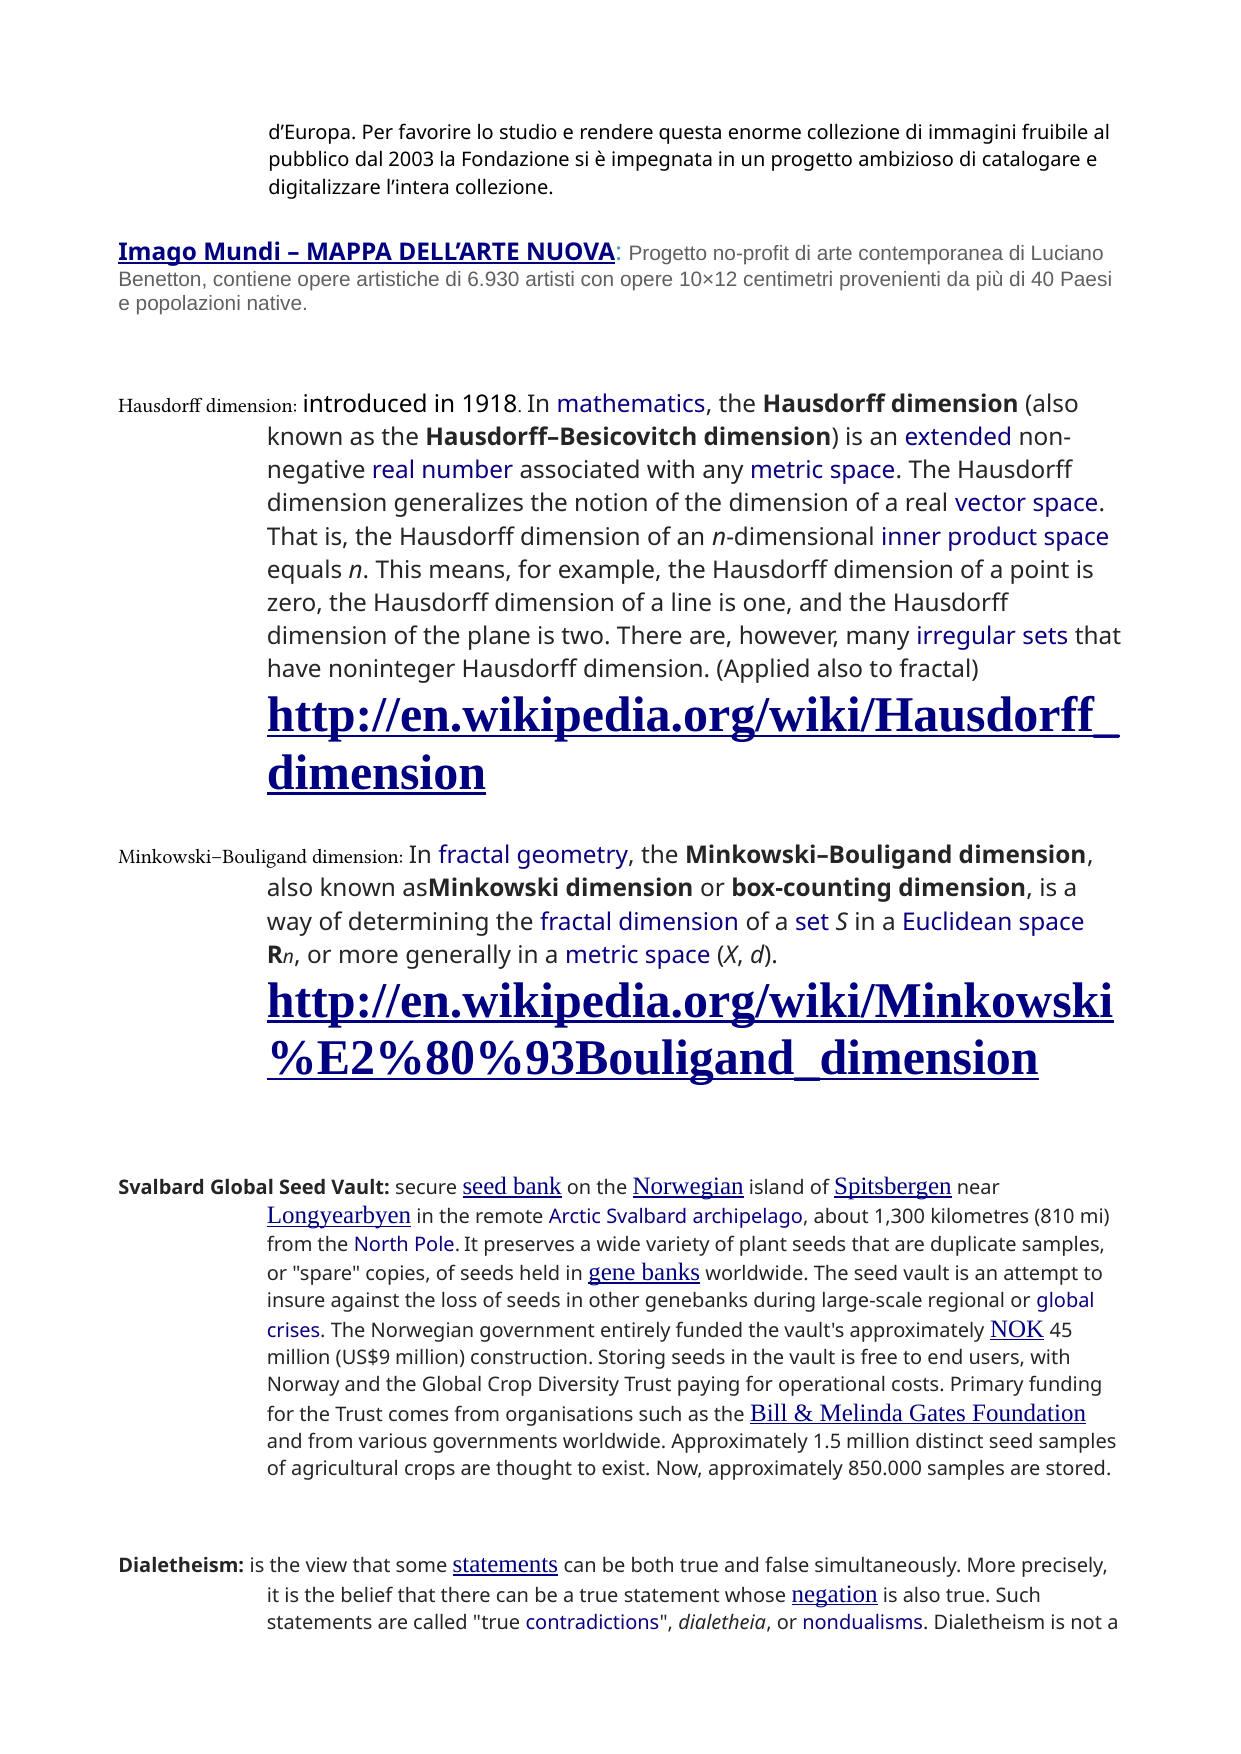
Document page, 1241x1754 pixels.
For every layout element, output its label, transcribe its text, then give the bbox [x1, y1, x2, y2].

text Dialetheism: is the view that some statements can be both true and false simultaneously. More precisely, it is the belief that there can be a true statement whose negation is also true. Such statements are called "true contradictions", dialetheia, or nondualisms. Dialetheism is not a [118, 1549, 1122, 1635]
text Svalbard Global Seed Vault: secure seed bank on the Norwegian island of Spitsbergen near Longyearbyen in the remote Arctic Svalbard archipelago, about 1,300 kilometres (810 mi) from the North Pole. It preserves a wide variety of plant seeds that are duplicate samples, or "spare" copies, of seeds held in gene banks worldwide. The seed vault is an attempt to insure against the loss of seeds in other genebanks during large-scale regional or global crises. The Norwegian government entirely funded the vault's approximately NOK 45 million (US$9 million) construction. Storing seeds in the vault is free to end users, with Norway and the Global Crop Diversity Trust paying for operational costs. Primary funding for the Trust comes from organisations such as the Bill & Melinda Gates Foundation and from various governments worldwide. Approximately 1.5 million distinct seed samples of agricultural crops are thought to exist. Now, approximately 850.000 samples are stored. [118, 1171, 1122, 1481]
text d’Europa. Per favorire lo studio e rendere questa enorme collezione di immagini fruibile al pubblico dal 2003 la Fondazione si è impegnata in un progetto ambizioso di catalogare e digitalizzare l’intera collezione. [118, 118, 1122, 200]
subtitle Minkowski–Bouligand dimension: In fractal geometry, the Minkowski–Bouligand dimension, also known asMinkowski dimension or box-counting dimension, is a way of determining the fractal dimension of a set S in a Euclidean space Rn, or more generally in a metric space (X, d). http://en.wikipedia.org/wiki/Minkowski%E2%80%93Bouligand_dimension [118, 837, 1122, 1085]
subtitle Hausdorff dimension: introduced in 1918. In mathematics, the Hausdorff dimension (also known as the Hausdorff–Besicovitch dimension) is an extended non-negative real number associated with any metric space. The Hausdorff dimension generalizes the notion of the dimension of a real vector space. That is, the Hausdorff dimension of an n-dimensional inner product space equals n. This means, for example, the Hausdorff dimension of a point is zero, the Hausdorff dimension of a line is one, and the Hausdorff dimension of the plane is two. There are, however, many irregular sets that have noninteger Hausdorff dimension. (Applied also to fractal) http://en.wikipedia.org/wiki/Hausdorff_dimension [118, 386, 1122, 800]
text Imago Mundi – MAPPA DELL’ARTE NUOVA: Progetto no-profit di arte contemporanea di Luciano Benetton, contiene opere artistiche di 6.930 artisti con opere 10×12 centimetri provenienti da più di 40 Paesi e popolazioni native. [118, 233, 1122, 315]
